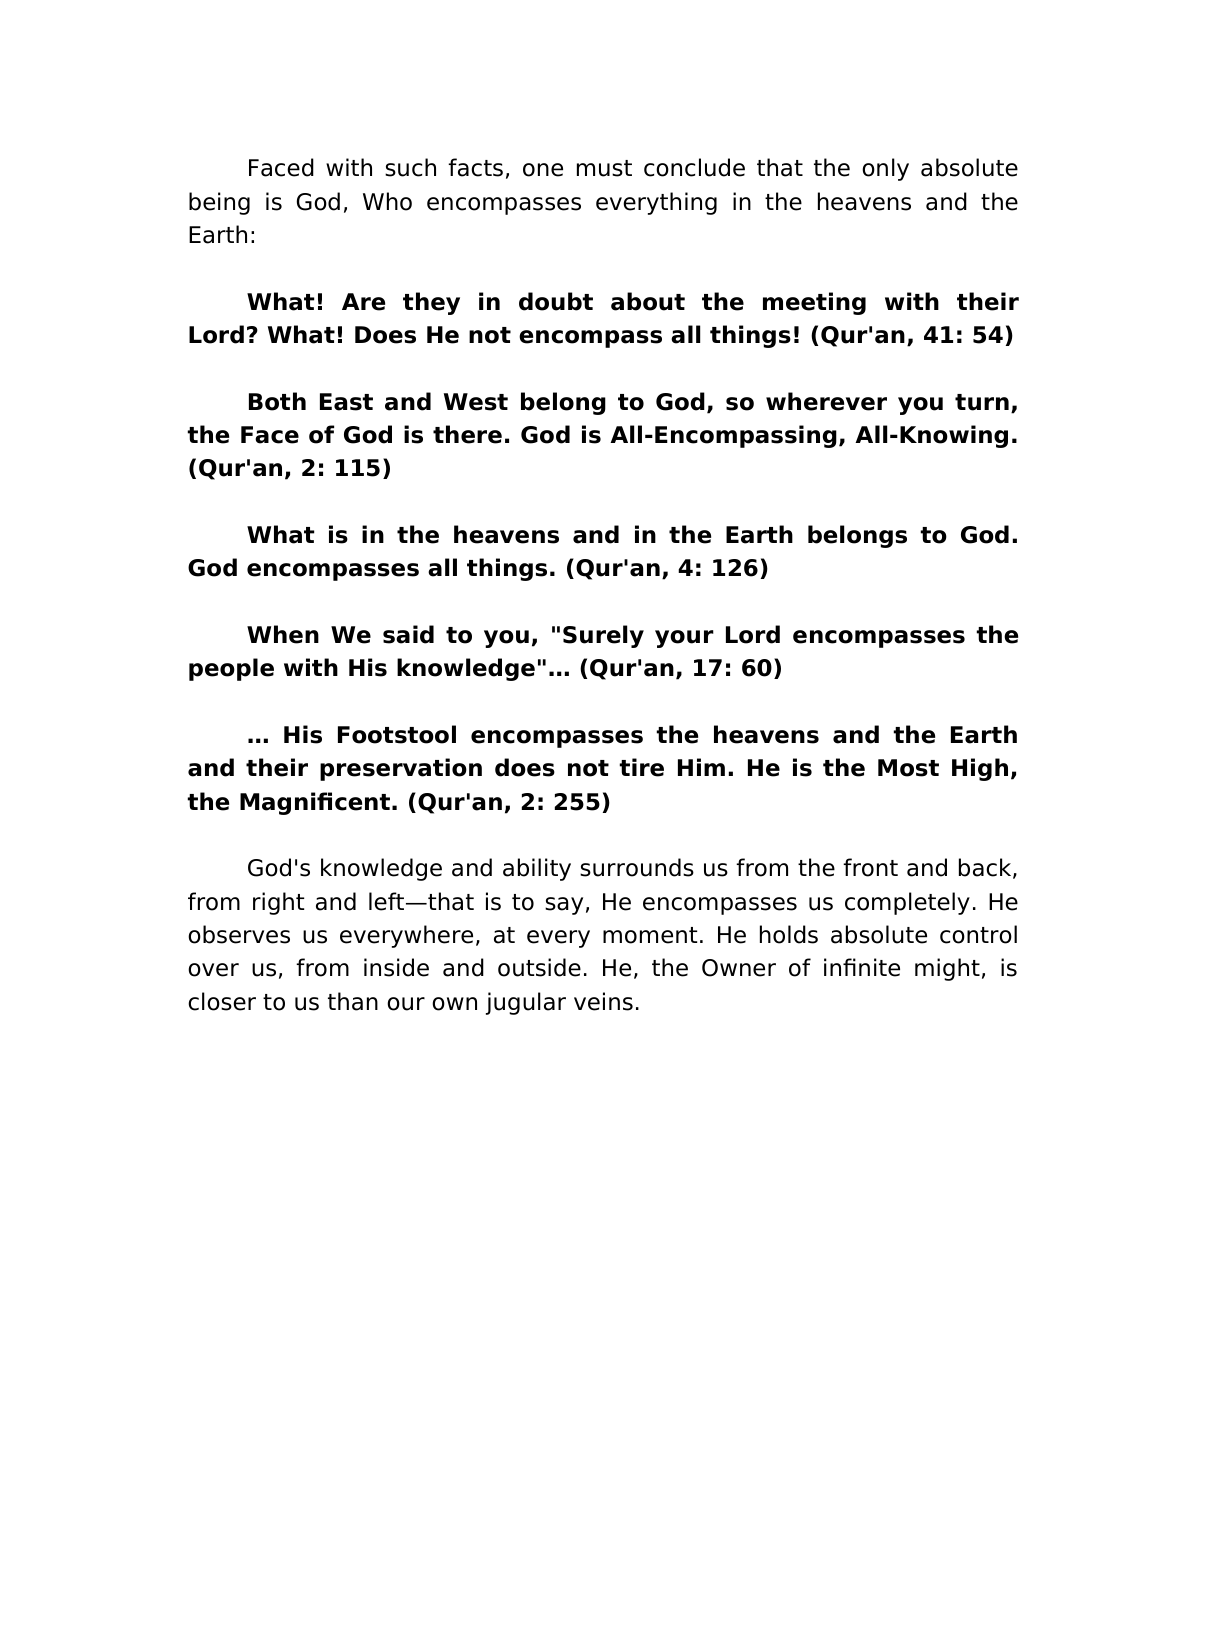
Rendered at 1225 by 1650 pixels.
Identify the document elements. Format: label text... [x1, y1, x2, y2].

text Faced with such facts, one must conclude that the only absolute being is God, Who encompasses everything in the heavens and the Earth: [187, 150, 1020, 250]
text Both East and West belong to God, so wherever you turn, the Face of God is there. God is All-Encompassing, All-Knowing. (Qur'an, 2: 115) [187, 383, 1020, 483]
text What! Are they in doubt about the meeting with their Lord? What! Does He not encompass all things! (Qur'an, 41: 54) [187, 283, 1020, 350]
text When We said to you, "Surely your Lord encompasses the people with His knowledge"… (Qur'an, 17: 60) [187, 617, 1020, 683]
text … His Footstool encompasses the heavens and the Earth and their preservation does not tire Him. He is the Most High, the Magnificent. (Qur'an, 2: 255) [187, 717, 1020, 817]
text God's knowledge and ability surrounds us from the front and back, from right and left—that is to say, He encompasses us completely. He observes us everywhere, at every moment. He holds absolute control over us, from inside and outside. He, the Owner of infinite might, is closer to us than our own jugular veins. [187, 850, 1020, 1017]
text What is in the heavens and in the Earth belongs to God. God encompasses all things. (Qur'an, 4: 126) [187, 517, 1020, 583]
